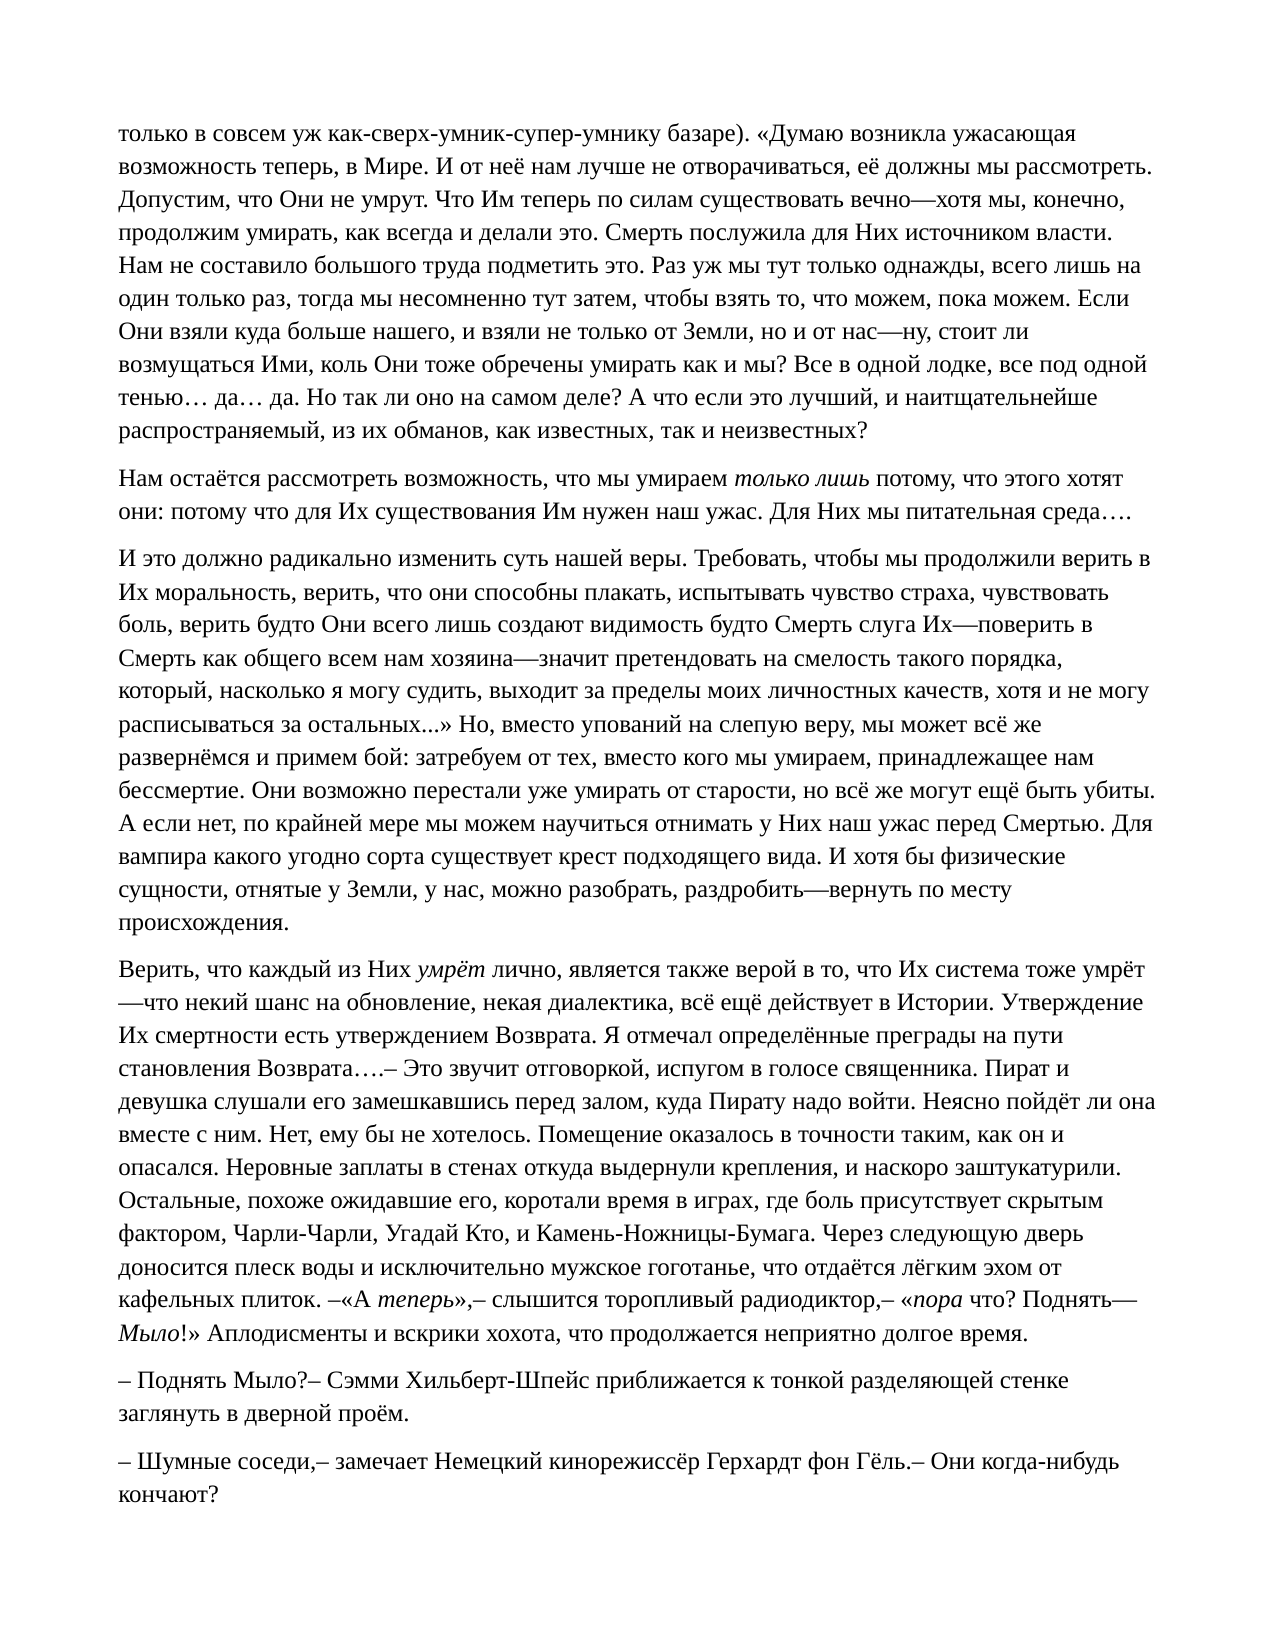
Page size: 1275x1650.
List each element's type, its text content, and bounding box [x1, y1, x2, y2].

text И это должно радикально изменить суть нашей веры. Требовать, чтобы мы продолжили верить в Их моральность, верить, что они способны плакать, испытывать чувство страха, чувствовать боль, верить будто Они всего лишь создают видимость будто Смерть слуга Их—поверить в Смерть как общего всем нам хозяина—значит претендовать на смелость такого порядка, который, насколько я могу судить, выходит за пределы моих личностных качеств, хотя и не могу расписываться за остальных...» Но, вместо упований на слепую веру, мы может всё же развернёмся и примем бой: затребуем от тех, вместо кого мы умираем, принадлежащее нам бессмертие. Они возможно перестали уже умирать от старости, но всё же могут ещё быть убиты. А если нет, по крайней мере мы можем научиться отнимать у Них наш ужас перед Смертью. Для вампира какого угодно сорта существует крест подходящего вида. И хотя бы физические сущности, отнятые у Земли, у нас, можно разобрать, раздробить—вернуть по месту происхождения. [118, 543, 1157, 936]
text – Шумные соседи,– замечает Немецкий кинорежиссёр Герхардт фон Гёль.– Они когда-нибудь кончают? [118, 1446, 1157, 1508]
text – Поднять Мыло?– Сэмми Хильберт-Шпейс приближается к тонкой разделяющей стенке заглянуть в дверной проём. [118, 1365, 1157, 1427]
text Нам остаётся рассмотреть возможность, что мы умираем только лишь потому, что этого хотят они: потому что для Их существования Им нужен наш ужас. Для Них мы питательная среда…. [118, 463, 1157, 525]
text Верить, что каждый из Них умрёт лично, является также верой в то, что Их система тоже умрёт—что некий шанс на обновление, некая диалектика, всё ещё действует в Истории. Утверждение Их смертности есть утверждением Возврата. Я отмечал определённые преграды на пути становления Возврата….– Это звучит отговоркой, испугом в голосе священника. Пират и девушка слушали его замешкавшись перед залом, куда Пирату надо войти. Неясно пойдёт ли она вместе с ним. Нет, ему бы не хотелось. Помещение оказалось в точности таким, как он и опасался. Неровные заплаты в стенах откуда выдернули крепления, и наскоро заштукатурили. Остальные, похоже ожидавшие его, коротали время в играх, где боль присутствует скрытым фактором, Чарли-Чарли, Угадай Кто, и Камень-Ножницы-Бумага. Через следующую дверь доносится плеск воды и исключительно мужское гоготанье, что отдаётся лёгким эхом от кафельных плиток. –«А теперь»,– слышится торопливый радиодиктор,– «пора что? Поднять—Мыло!» Аплодисменты и вскрики хохота, что продолжается неприятно долгое время. [118, 954, 1157, 1346]
text только в совсем уж как-сверх-умник-супер-умнику базаре). «Думаю возникла ужасающая возможность теперь, в Мире. И от неё нам лучше не отворачиваться, её должны мы рассмотреть. Допустим, что Они не умрут. Что Им теперь по силам существовать вечно—хотя мы, конечно, продолжим умирать, как всегда и делали это. Смерть послужила для Них источником власти. Нам не составило большого труда подметить это. Раз уж мы тут только однажды, всего лишь на один только раз, тогда мы несомненно тут затем, чтобы взять то, что можем, пока можем. Если Они взяли куда больше нашего, и взяли не только от Земли, но и от нас—ну, стоит ли возмущаться Ими, коль Они тоже обречены умирать как и мы? Все в одной лодке, все под одной тенью… да… да. Но так ли оно на самом деле? А что если это лучший, и наитщательнейше распространяемый, из их обманов, как известных, так и неизвестных? [118, 118, 1157, 444]
